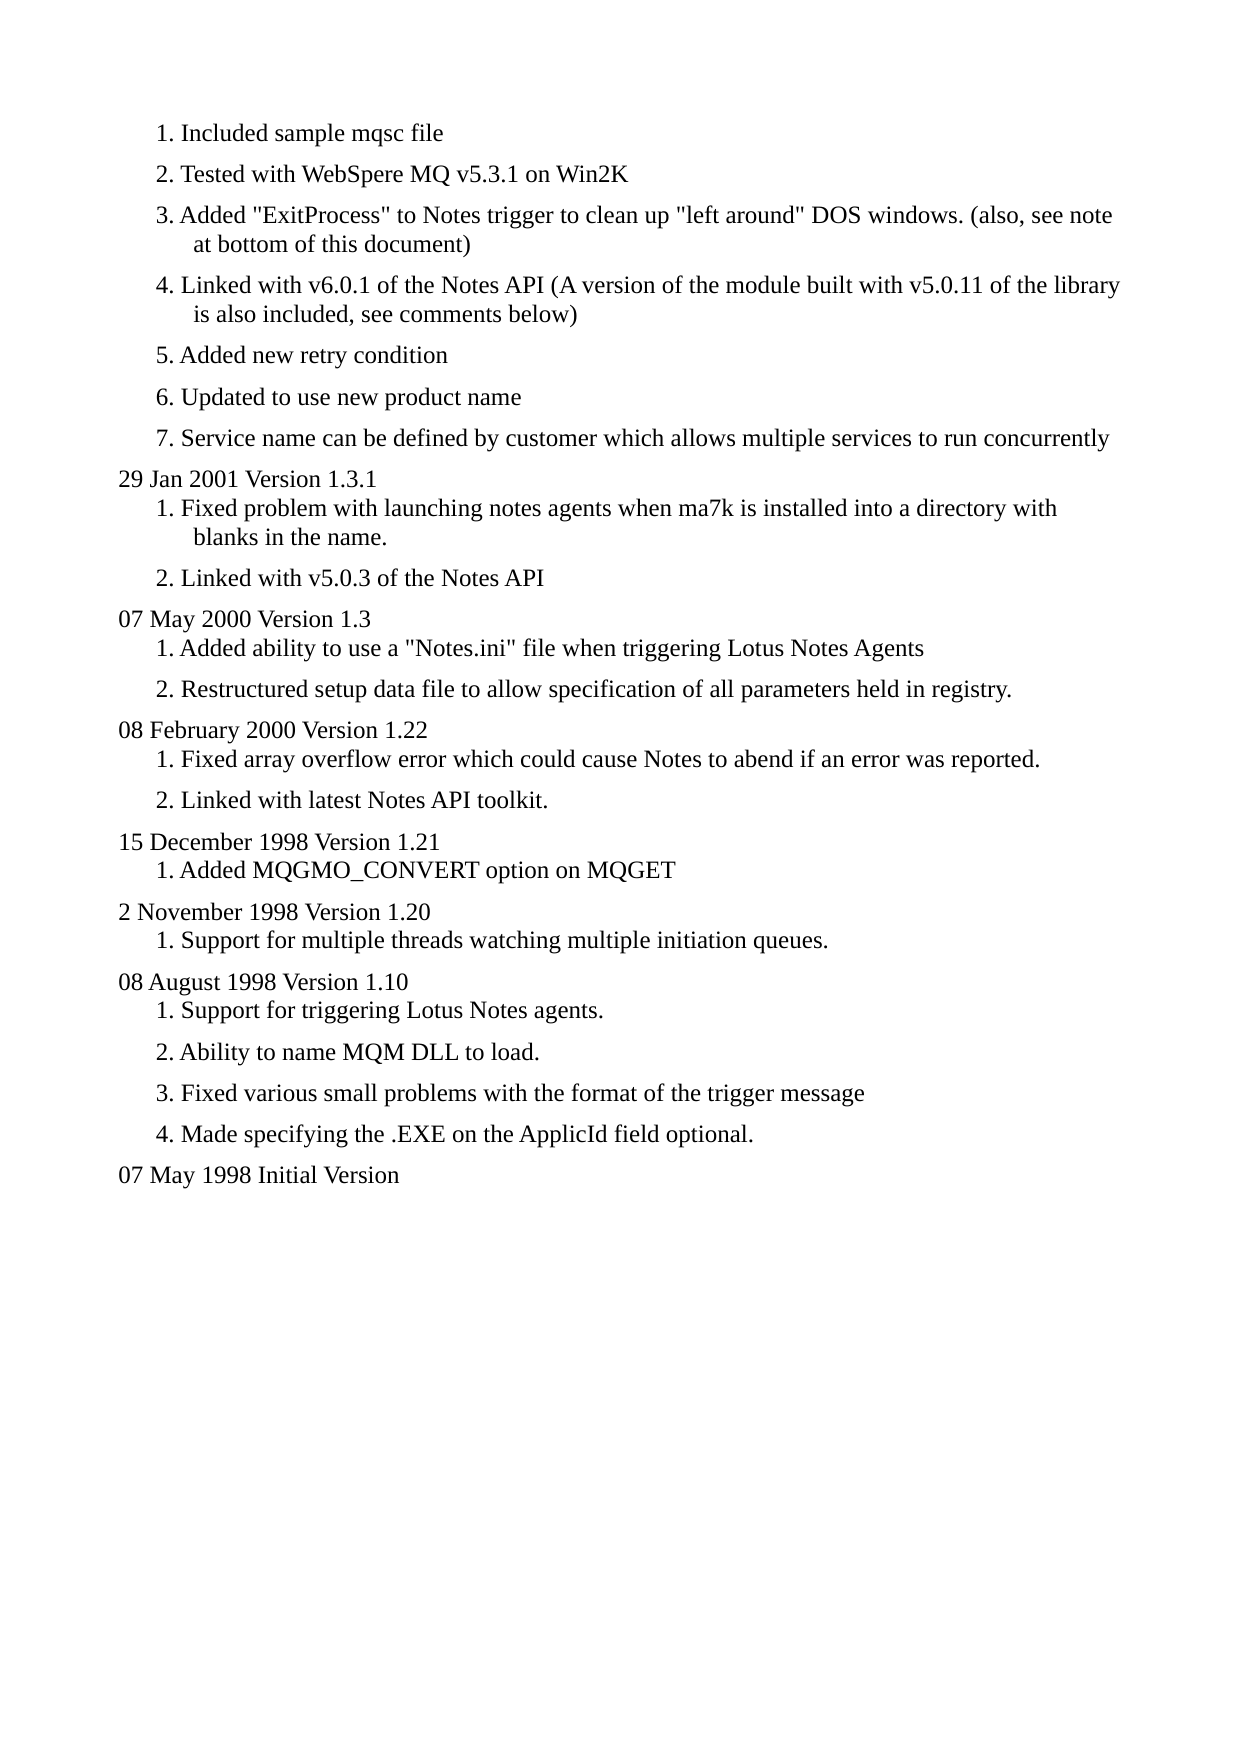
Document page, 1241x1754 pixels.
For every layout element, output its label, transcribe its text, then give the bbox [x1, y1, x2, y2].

list 2. Linked with v5.0.3 of the Notes API [156, 563, 1122, 592]
list 1. Fixed array overflow error which could cause Notes to abend if an error was reported. [156, 744, 1122, 773]
list 1. Support for multiple threads watching multiple initiation queues. [156, 926, 1122, 954]
text 29 Jan 2001 Version 1.3.1 [118, 464, 1122, 493]
list 2. Linked with latest Notes API toolkit. [156, 786, 1122, 814]
list 4. Linked with v6.0.1 of the Notes API (A version of the module built with v5.0.11 of the library is also included, see comments below) [156, 271, 1122, 328]
text 08 August 1998 Version 1.10 [118, 967, 1122, 996]
list 1. Fixed problem with launching notes agents when ma7k is installed into a directory with blanks in the name. [156, 493, 1122, 551]
list 7. Service name can be defined by customer which allows multiple services to run concurrently [156, 423, 1122, 452]
list 1. Included sample mqsc file [156, 118, 1122, 147]
list 2. Restructured setup data file to allow specification of all parameters held in registry. [156, 674, 1122, 703]
text 08 February 2000 Version 1.22 [118, 716, 1122, 744]
list 1. Support for triggering Lotus Notes agents. [156, 996, 1122, 1024]
list 4. Made specifying the .EXE on the ApplicId field optional. [156, 1119, 1122, 1148]
list 2. Tested with WebSpere MQ v5.3.1 on Win2K [156, 159, 1122, 188]
text 07 May 1998 Initial Version [118, 1161, 1122, 1189]
list 1. Added ability to use a "Notes.ini" file when triggering Lotus Notes Agents [156, 633, 1122, 662]
list 5. Added new retry condition [156, 341, 1122, 369]
text 2 November 1998 Version 1.20 [118, 897, 1122, 926]
list 6. Updated to use new product name [156, 382, 1122, 411]
list 3. Added "ExitProcess" to Notes trigger to clean up "left around" DOS windows. (also, see note at bottom of this document) [156, 201, 1122, 258]
list 1. Added MQGMO_CONVERT option on MQGET [156, 856, 1122, 884]
text 07 May 2000 Version 1.3 [118, 604, 1122, 633]
list 3. Fixed various small problems with the format of the trigger message [156, 1078, 1122, 1107]
text 15 December 1998 Version 1.21 [118, 827, 1122, 856]
list 2. Ability to name MQM DLL to load. [156, 1037, 1122, 1066]
